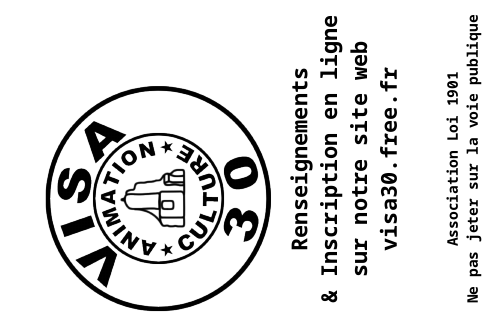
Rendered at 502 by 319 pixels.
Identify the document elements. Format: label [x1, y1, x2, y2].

picture [44, 84, 274, 313]
